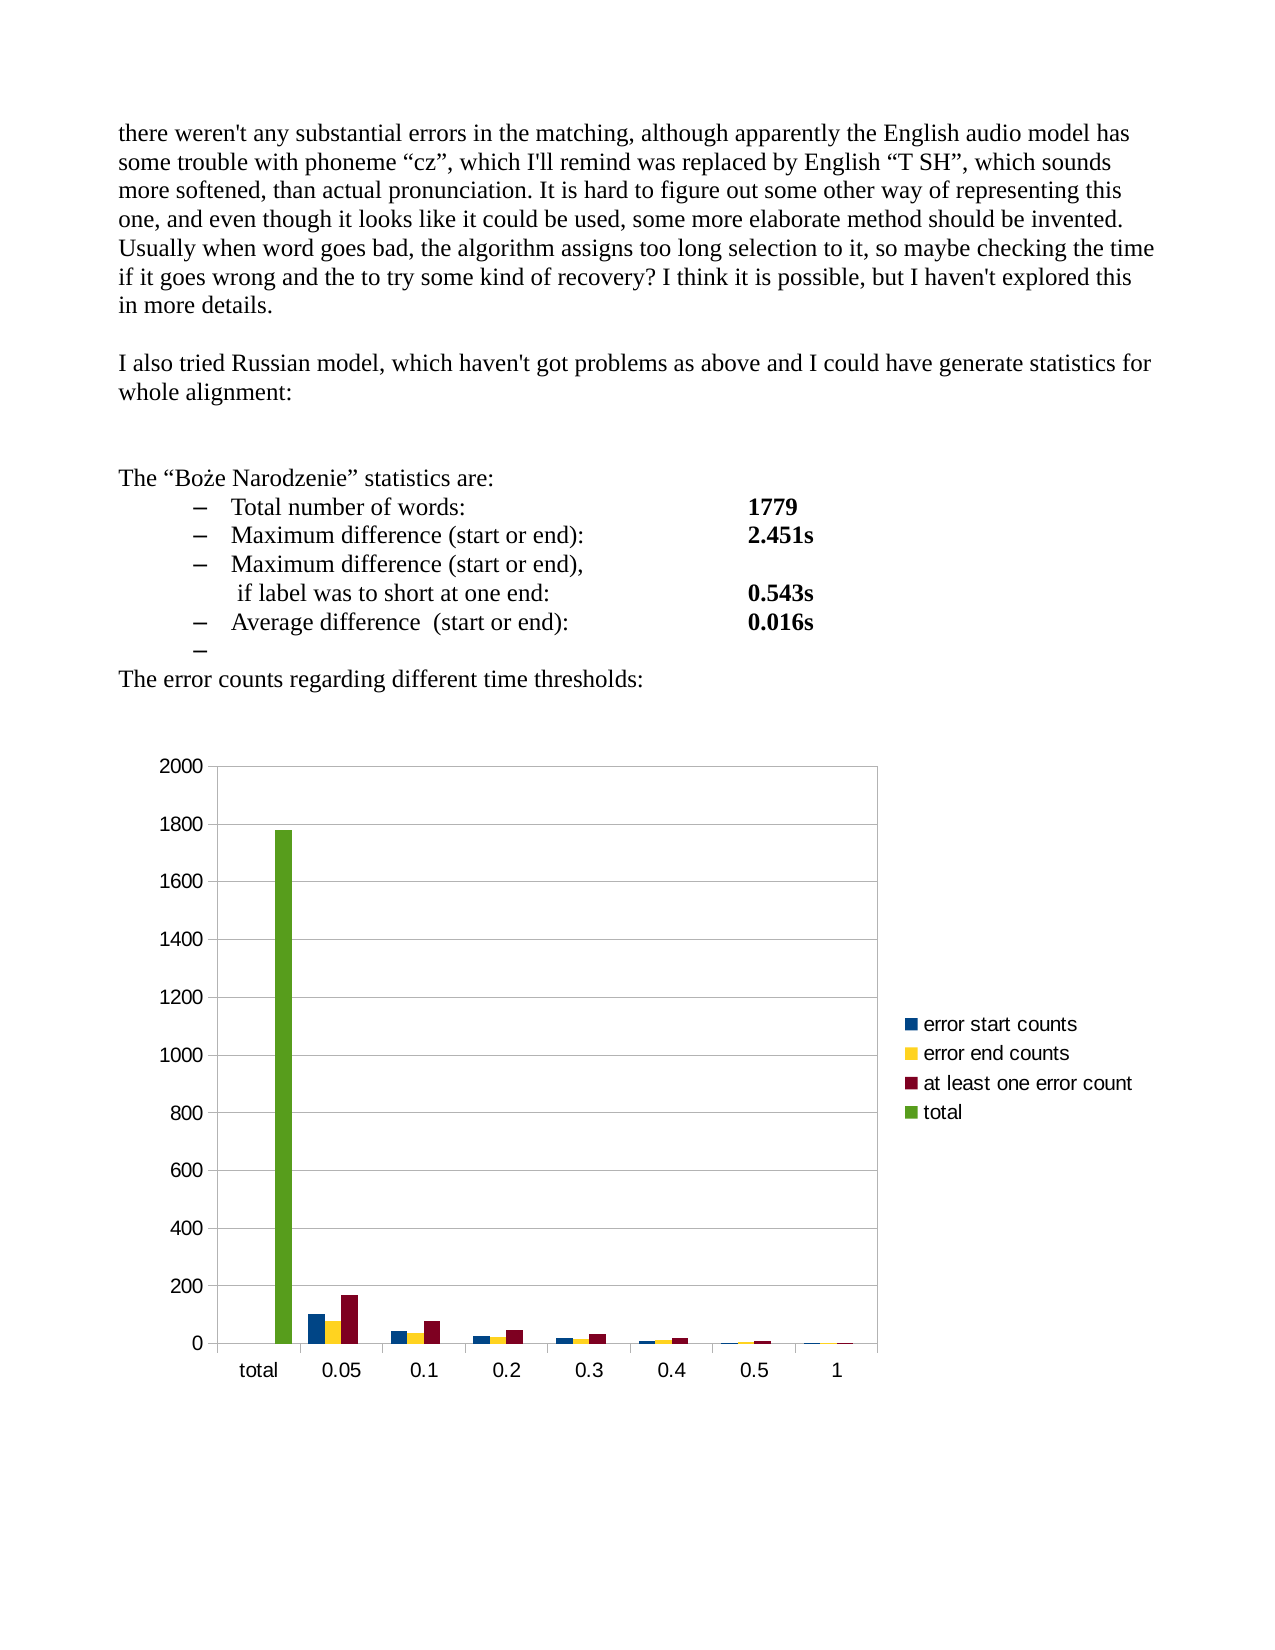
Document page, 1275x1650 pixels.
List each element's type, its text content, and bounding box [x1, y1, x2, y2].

text The “Boże Narodzenie” statistics are: [118, 463, 1157, 492]
text The error counts regarding different time thresholds: [118, 664, 1157, 693]
list Total number of words: 1779 [193, 492, 1157, 521]
list Average difference (start or end): 0.016s [193, 607, 1157, 636]
text there weren't any substantial errors in the matching, although apparently the English audio model has some trouble with phoneme “cz”, which I'll remind was replaced by English “T SH”, which sounds more softened, than actual pronunciation. It is hard to figure out some other way of representing this one, and even though it looks like it could be used, some more elaborate method should be invented. Usually when word goes bad, the algorithm assigns too long selection to it, so maybe checking the time if it goes wrong and the to try some kind of recovery? I think it is possible, but I haven't explored this in more details. [118, 118, 1157, 319]
list if label was to short at one end: 0.543s [193, 578, 1157, 607]
text I also tried Russian model, which haven't got problems as above and I could have generate statistics for whole alignment: [118, 348, 1157, 406]
list Maximum difference (start or end): 2.451s [193, 521, 1157, 549]
list Maximum difference (start or end), [193, 549, 1157, 578]
